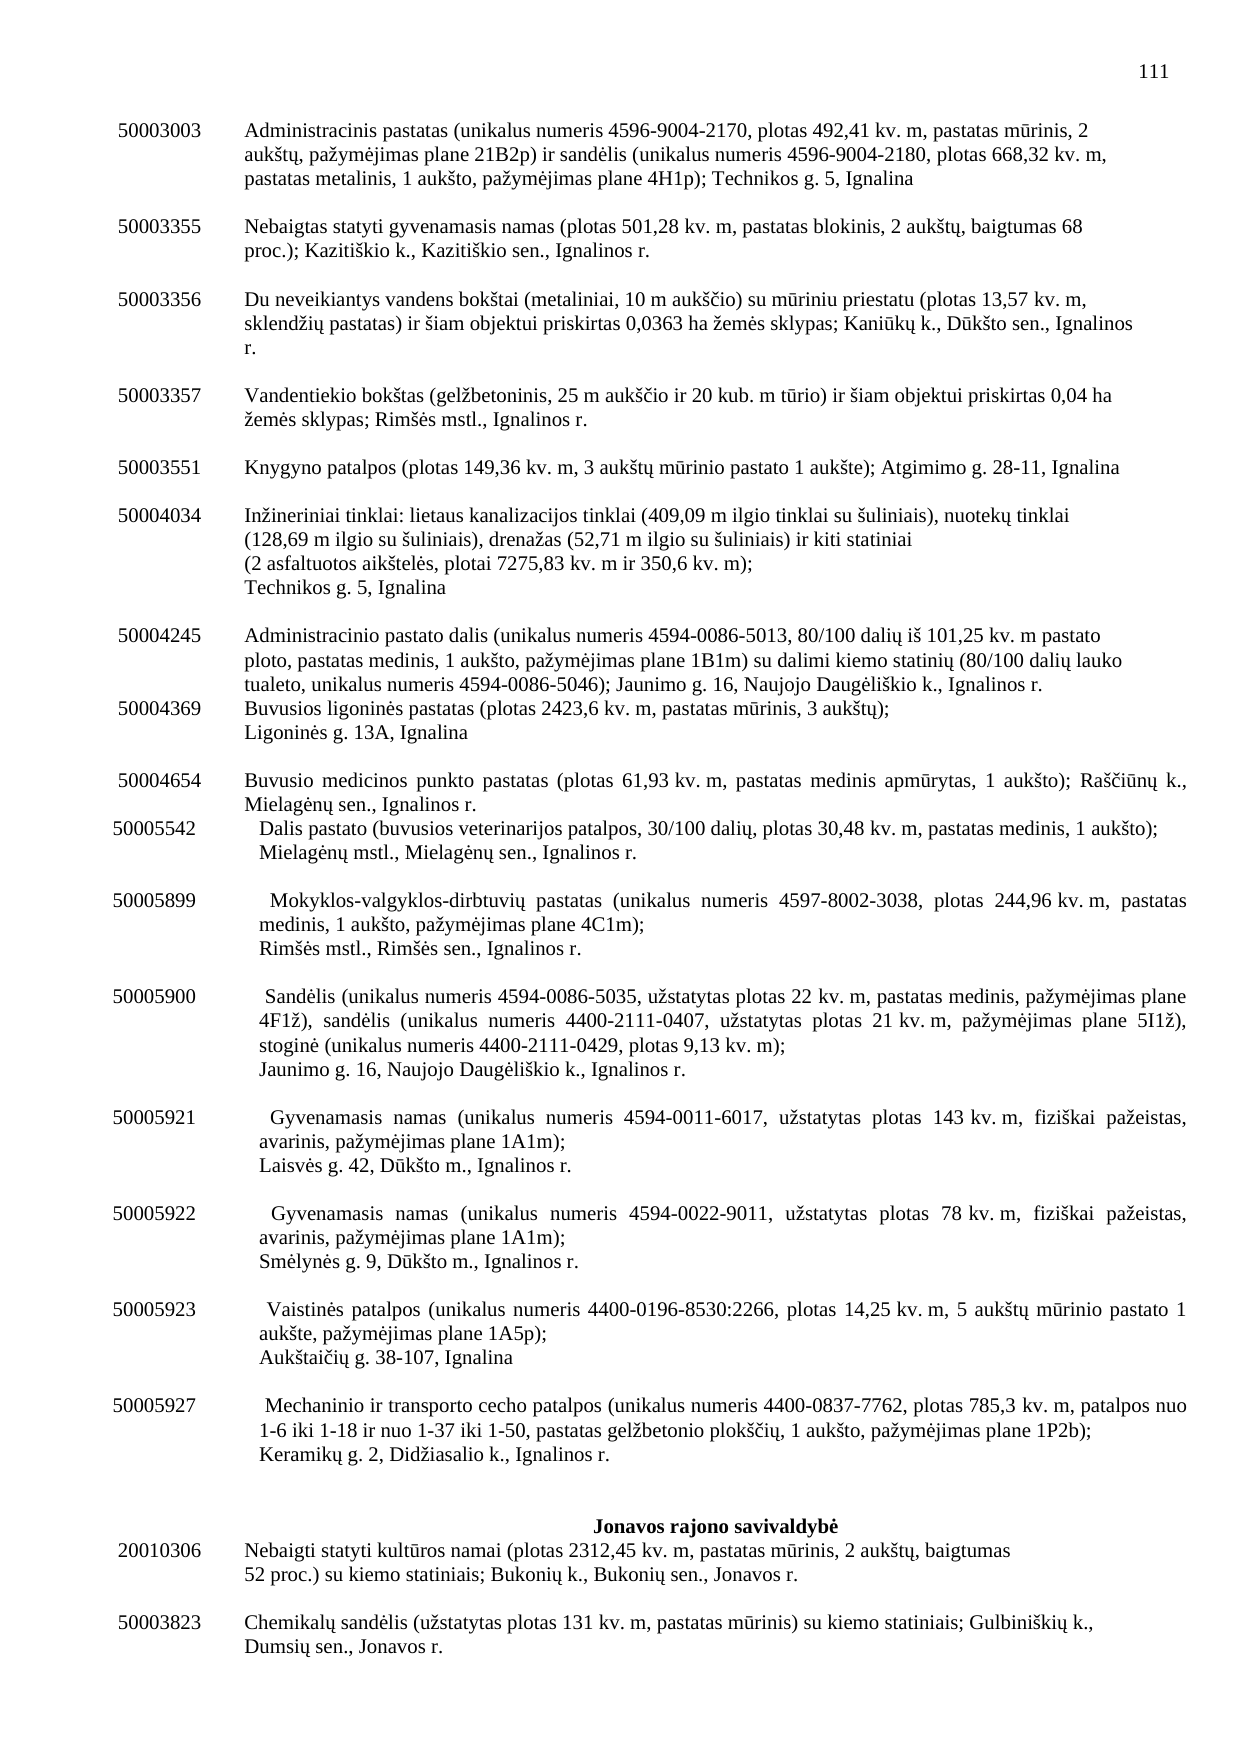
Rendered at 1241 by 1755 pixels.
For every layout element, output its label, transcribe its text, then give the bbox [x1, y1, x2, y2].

table_cell [1178, 455, 1192, 479]
table_cell [1148, 287, 1163, 359]
table_cell [101, 1586, 1198, 1610]
table_cell [1207, 1538, 1240, 1586]
table_cell 20010306 [101, 1538, 233, 1586]
table_cell Inžineriniai tinklai: lietaus kanalizacijos tinklai (409,09 m ilgio tinklai su šuliniais), nuotekų tinklai (128,69 m ilgio su šuliniais), drenažas (52,71 m ilgio su šuliniais) ir kiti statiniai (2 asfaltuotos aikštelės, plotai 7275,83 kv. m ir 350,6 kv. m); Technikos g. 5, Ignalina [233, 503, 1148, 599]
table_cell [1178, 696, 1192, 744]
table_cell Sandėlis (unikalus numeris 4594-0086-5035, užstatytas plotas 22 kv. m, pastatas medinis, pažymėjimas plane 4F1ž), sandėlis (unikalus numeris 4400-2111-0407, užstatytas plotas 21 kv. m, pažymėjimas plane 5I1ž), stoginė (unikalus numeris 4400-2111-0429, plotas 9,13 kv. m); Jaunimo g. 16, Naujojo Daugėliškio k., Ignalinos r. [233, 984, 1198, 1105]
table_cell [1198, 1490, 1207, 1514]
table_cell 50003551 [101, 455, 233, 479]
table_cell [1148, 455, 1163, 479]
table_cell [1207, 455, 1240, 479]
table_cell [1207, 383, 1240, 431]
table_cell [1148, 118, 1163, 190]
table_cell [1198, 1538, 1207, 1586]
table_cell Nebaigtas statyti gyvenamasis namas (plotas 501,28 kv. m, pastatas blokinis, 2 aukštų, baigtumas 68 proc.); Kazitiškio k., Kazitiškio sen., Ignalinos r. [233, 214, 1148, 262]
table_cell [1193, 287, 1198, 359]
table_cell [1207, 190, 1240, 214]
table_cell [101, 190, 1198, 214]
table_cell [1178, 118, 1192, 190]
table_cell [1178, 624, 1192, 696]
table_cell [1207, 359, 1240, 383]
table_cell [1148, 1538, 1163, 1586]
table_cell [1193, 624, 1198, 696]
table_cell [1198, 599, 1207, 623]
table_cell [1163, 503, 1178, 599]
table_cell Mechaninio ir transporto cecho patalpos (unikalus numeris 4400-0837-7762, plotas 785,3 kv. m, patalpos nuo 1-6 iki 1-18 ir nuo 1-37 iki 1-50, pastatas gelžbetonio plokščių, 1 aukšto, pažymėjimas plane 1P2b); Keramikų g. 2, Didžiasalio k., Ignalinos r. [233, 1394, 1198, 1490]
table_cell [1148, 214, 1163, 262]
table_cell [1207, 599, 1240, 623]
table_cell [1207, 744, 1240, 768]
table_cell [1198, 1297, 1207, 1393]
table_cell [1193, 1538, 1198, 1586]
table_cell 50005923 [101, 1297, 233, 1393]
table_cell [1193, 118, 1198, 190]
table_cell Administracinis pastatas (unikalus numeris 4596-9004-2170, plotas 492,41 kv. m, pastatas mūrinis, 2 aukštų, pažymėjimas plane 21B2p) ir sandėlis (unikalus numeris 4596-9004-2180, plotas 668,32 kv. m, pastatas metalinis, 1 aukšto, pažymėjimas plane 4H1p); Technikos g. 5, Ignalina [233, 118, 1148, 190]
table_cell 50004245 [101, 624, 233, 696]
table_cell [1207, 816, 1240, 888]
table_cell [1163, 1610, 1178, 1658]
table_cell [1207, 503, 1240, 599]
table_cell [101, 359, 1198, 383]
table_cell [1148, 624, 1163, 696]
table_cell [1207, 1610, 1240, 1658]
table_cell [1207, 263, 1240, 287]
table_cell [1207, 1297, 1240, 1393]
table_cell [1207, 1586, 1240, 1610]
table_cell 50005900 [101, 984, 233, 1105]
table_cell [1207, 624, 1240, 696]
table_cell [1193, 696, 1198, 744]
table_cell [1178, 287, 1192, 359]
table_cell [1198, 287, 1207, 359]
table_cell [1207, 1490, 1240, 1514]
table_cell [1193, 383, 1198, 431]
table_cell [1198, 624, 1207, 696]
table_cell 50005542 [101, 816, 233, 888]
table_cell [1198, 383, 1207, 431]
table_cell [1163, 1538, 1178, 1586]
table_cell [1193, 214, 1198, 262]
table_cell 50004034 [101, 503, 233, 599]
table_cell [1148, 1610, 1163, 1658]
table_cell [1198, 888, 1207, 984]
table_cell [1207, 479, 1240, 503]
table_cell [1198, 1586, 1207, 1610]
table_cell [1193, 503, 1198, 599]
table_cell [1178, 1538, 1192, 1586]
table_cell [1178, 383, 1192, 431]
table_cell [101, 1514, 233, 1538]
table_cell [1163, 696, 1178, 744]
table_cell 50003003 [101, 118, 233, 190]
table_cell [1198, 1201, 1207, 1297]
table_cell [1163, 383, 1178, 431]
table_cell [1198, 190, 1207, 214]
table_cell Nebaigti statyti kultūros namai (plotas 2312,45 kv. m, pastatas mūrinis, 2 aukštų, baigtumas 52 proc.) su kiemo statiniais; Bukonių k., Bukonių sen., Jonavos r. [233, 1538, 1148, 1586]
table_cell 50005922 [101, 1201, 233, 1297]
table_cell [1198, 1394, 1207, 1490]
table_cell [1198, 359, 1207, 383]
table_cell Gyvenamasis namas (unikalus numeris 4594-0011-6017, užstatytas plotas 143 kv. m, fiziškai pažeistas, avarinis, pažymėjimas plane 1A1m); Laisvės g. 42, Dūkšto m., Ignalinos r. [233, 1105, 1198, 1201]
table_cell Buvusio medicinos punkto pastatas (plotas 61,93 kv. m, pastatas medinis apmūrytas, 1 aukšto); Raščiūnų k., Mielagėnų sen., Ignalinos r. [233, 768, 1198, 816]
table_cell Gyvenamasis namas (unikalus numeris 4594-0022-9011, užstatytas plotas 78 kv. m, fiziškai pažeistas, avarinis, pažymėjimas plane 1A1m); Smėlynės g. 9, Dūkšto m., Ignalinos r. [233, 1201, 1198, 1297]
table_cell [101, 263, 1198, 287]
table_cell [1198, 768, 1207, 816]
table_cell 50003357 [101, 383, 233, 431]
table_cell [1207, 984, 1240, 1105]
table_cell [1198, 214, 1207, 262]
table_cell [1163, 118, 1178, 190]
table_cell [1198, 431, 1207, 455]
table_cell Buvusios ligoninės pastatas (plotas 2423,6 kv. m, pastatas mūrinis, 3 aukštų); Ligoninės g. 13A, Ignalina [233, 696, 1148, 744]
table_cell [1198, 479, 1207, 503]
table_cell [1207, 696, 1240, 744]
table_cell [1178, 214, 1192, 262]
table_cell [1198, 1610, 1207, 1658]
table_cell 50003356 [101, 287, 233, 359]
table_cell 50003355 [101, 214, 233, 262]
table_cell [1178, 503, 1192, 599]
table_cell [1163, 624, 1178, 696]
table_cell [1207, 888, 1240, 984]
table_cell Dalis pastato (buvusios veterinarijos patalpos, 30/100 dalių, plotas 30,48 kv. m, pastatas medinis, 1 aukšto); Mielagėnų mstl., Mielagėnų sen., Ignalinos r. [233, 816, 1198, 888]
table_cell Vandentiekio bokštas (gelžbetoninis, 25 m aukščio ir 20 kub. m tūrio) ir šiam objektui priskirtas 0,04 ha žemės sklypas; Rimšės mstl., Ignalinos r. [233, 383, 1148, 431]
table_cell 50004369 [101, 696, 233, 744]
table_cell [1193, 455, 1198, 479]
table_cell [1178, 1610, 1192, 1658]
table_cell [1207, 1514, 1240, 1538]
table_cell [1163, 214, 1178, 262]
table_cell [101, 744, 1198, 768]
table_cell 50005899 [101, 888, 233, 984]
table_cell Knygyno patalpos (plotas 149,36 kv. m, 3 aukštų mūrinio pastato 1 aukšte); Atgimimo g. 28-11, Ignalina [233, 455, 1148, 479]
table_cell [101, 479, 1198, 503]
table_cell [1198, 455, 1207, 479]
table_cell [1207, 1105, 1240, 1201]
table_cell [1207, 431, 1240, 455]
table_cell [1198, 816, 1207, 888]
table_cell [1198, 503, 1207, 599]
table_cell Vaistinės patalpos (unikalus numeris 4400-0196-8530:2266, plotas 14,25 kv. m, 5 aukštų mūrinio pastato 1 aukšte, pažymėjimas plane 1A5p); Aukštaičių g. 38-107, Ignalina [233, 1297, 1198, 1393]
table_cell [1163, 455, 1178, 479]
table_cell [1207, 768, 1240, 816]
table_cell [1207, 1394, 1240, 1490]
table_cell 50003823 [101, 1610, 233, 1658]
table_cell Chemikalų sandėlis (užstatytas plotas 131 kv. m, pastatas mūrinis) su kiemo statiniais; Gulbiniškių k., Dumsių sen., Jonavos r. [233, 1610, 1148, 1658]
table_cell 50004654 [101, 768, 233, 816]
table_cell 50005927 [101, 1394, 233, 1490]
table_cell Mokyklos-valgyklos-dirbtuvių pastatas (unikalus numeris 4597-8002-3038, plotas 244,96 kv. m, pastatas medinis, 1 aukšto, pažymėjimas plane 4C1m); Rimšės mstl., Rimšės sen., Ignalinos r. [233, 888, 1198, 984]
table_cell Administracinio pastato dalis (unikalus numeris 4594-0086-5013, 80/100 dalių iš 101,25 kv. m pastato ploto, pastatas medinis, 1 aukšto, pažymėjimas plane 1B1m) su dalimi kiemo statinių (80/100 dalių lauko tualeto, unikalus numeris 4594-0086-5046); Jaunimo g. 16, Naujojo Daugėliškio k., Ignalinos r. [233, 624, 1148, 696]
table_cell [1148, 503, 1163, 599]
table_cell [1207, 118, 1240, 190]
table_cell [1198, 1105, 1207, 1201]
table_cell [1198, 1514, 1207, 1538]
table_cell [1148, 696, 1163, 744]
table_cell [1198, 118, 1207, 190]
table_cell [1198, 744, 1207, 768]
table_cell 50005921 [101, 1105, 233, 1201]
table_cell [1207, 287, 1240, 359]
table_cell [1163, 287, 1178, 359]
table_cell [101, 431, 1198, 455]
table_cell Jonavos rajono savivaldybė [233, 1514, 1198, 1538]
table_cell [1148, 383, 1163, 431]
table_cell [1198, 263, 1207, 287]
table_cell [101, 599, 1198, 623]
table_cell [1198, 984, 1207, 1105]
table_cell [101, 1490, 1198, 1514]
table_cell [1207, 1201, 1240, 1297]
table_cell [1207, 214, 1240, 262]
table_cell [1193, 1610, 1198, 1658]
table_cell [1198, 696, 1207, 744]
table_cell Du neveikiantys vandens bokštai (metaliniai, 10 m aukščio) su mūriniu priestatu (plotas 13,57 kv. m, sklendžių pastatas) ir šiam objektui priskirtas 0,0363 ha žemės sklypas; Kaniūkų k., Dūkšto sen., Ignalinos r. [233, 287, 1148, 359]
